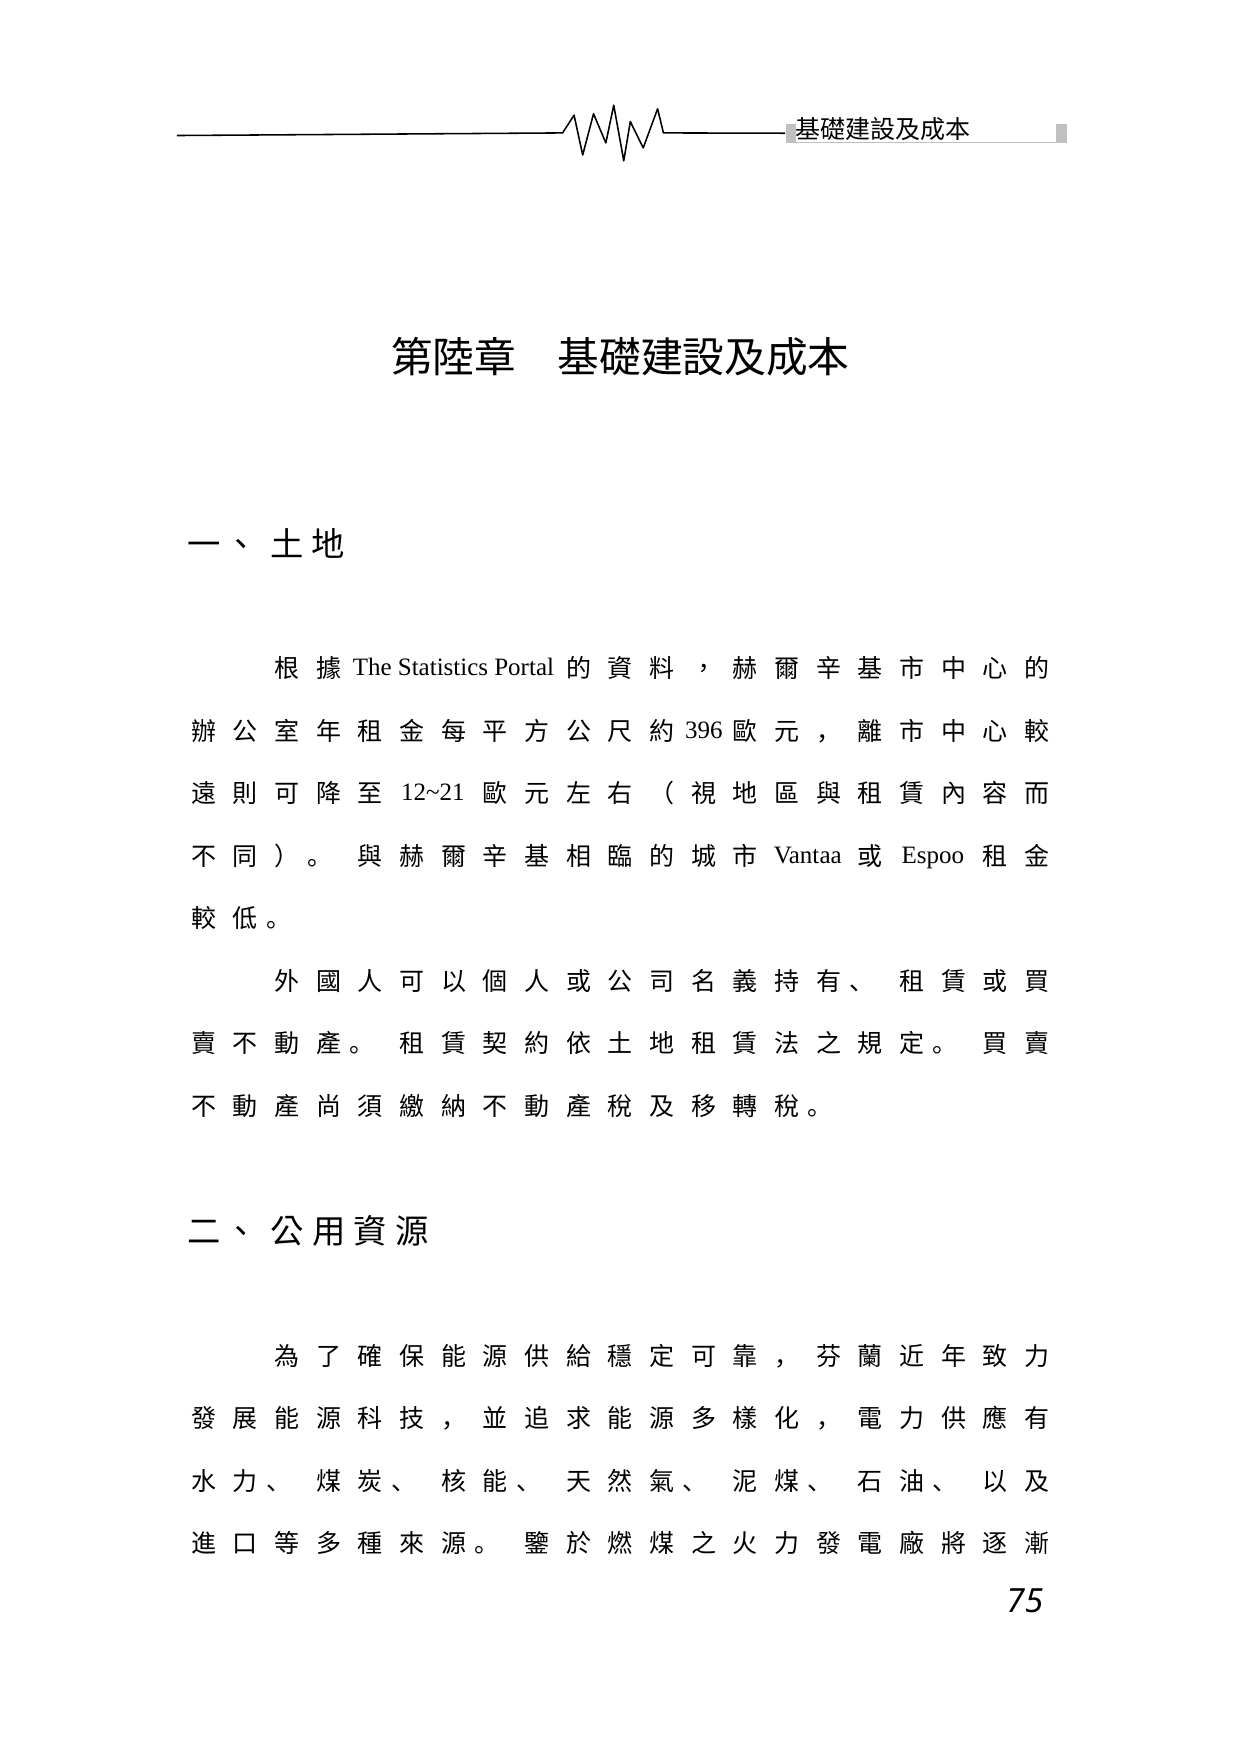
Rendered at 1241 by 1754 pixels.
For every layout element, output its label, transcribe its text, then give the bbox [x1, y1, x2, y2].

text 根據The Statistics Portal的資料，赫爾辛基市中心的辦公室年租金每平方公尺約396歐元，離市中心較遠則可降至12~21歐元左右（視地區與租賃內容而不同）。與赫爾辛基相臨的城市Vantaa或Espoo租金較低。 [183, 625, 1058, 938]
text 外國人可以個人或公司名義持有、租賃或買賣不動產。租賃契約依土地租賃法之規定。買賣不動產尚須繳納不動產稅及移轉稅。 [183, 938, 1058, 1125]
text 二、公用資源 [183, 1188, 1058, 1250]
text 為了確保能源供給穩定可靠，芬蘭近年致力發展能源科技，並追求能源多樣化，電力供應有水力、煤炭、核能、天然氣、泥煤、石油、以及進口等多種來源。鑒於燃煤之火力發電廠將逐漸 [183, 1313, 1058, 1563]
text 第陸章 基礎建設及成本 [183, 313, 1058, 375]
text 一、土地 [183, 500, 1058, 563]
